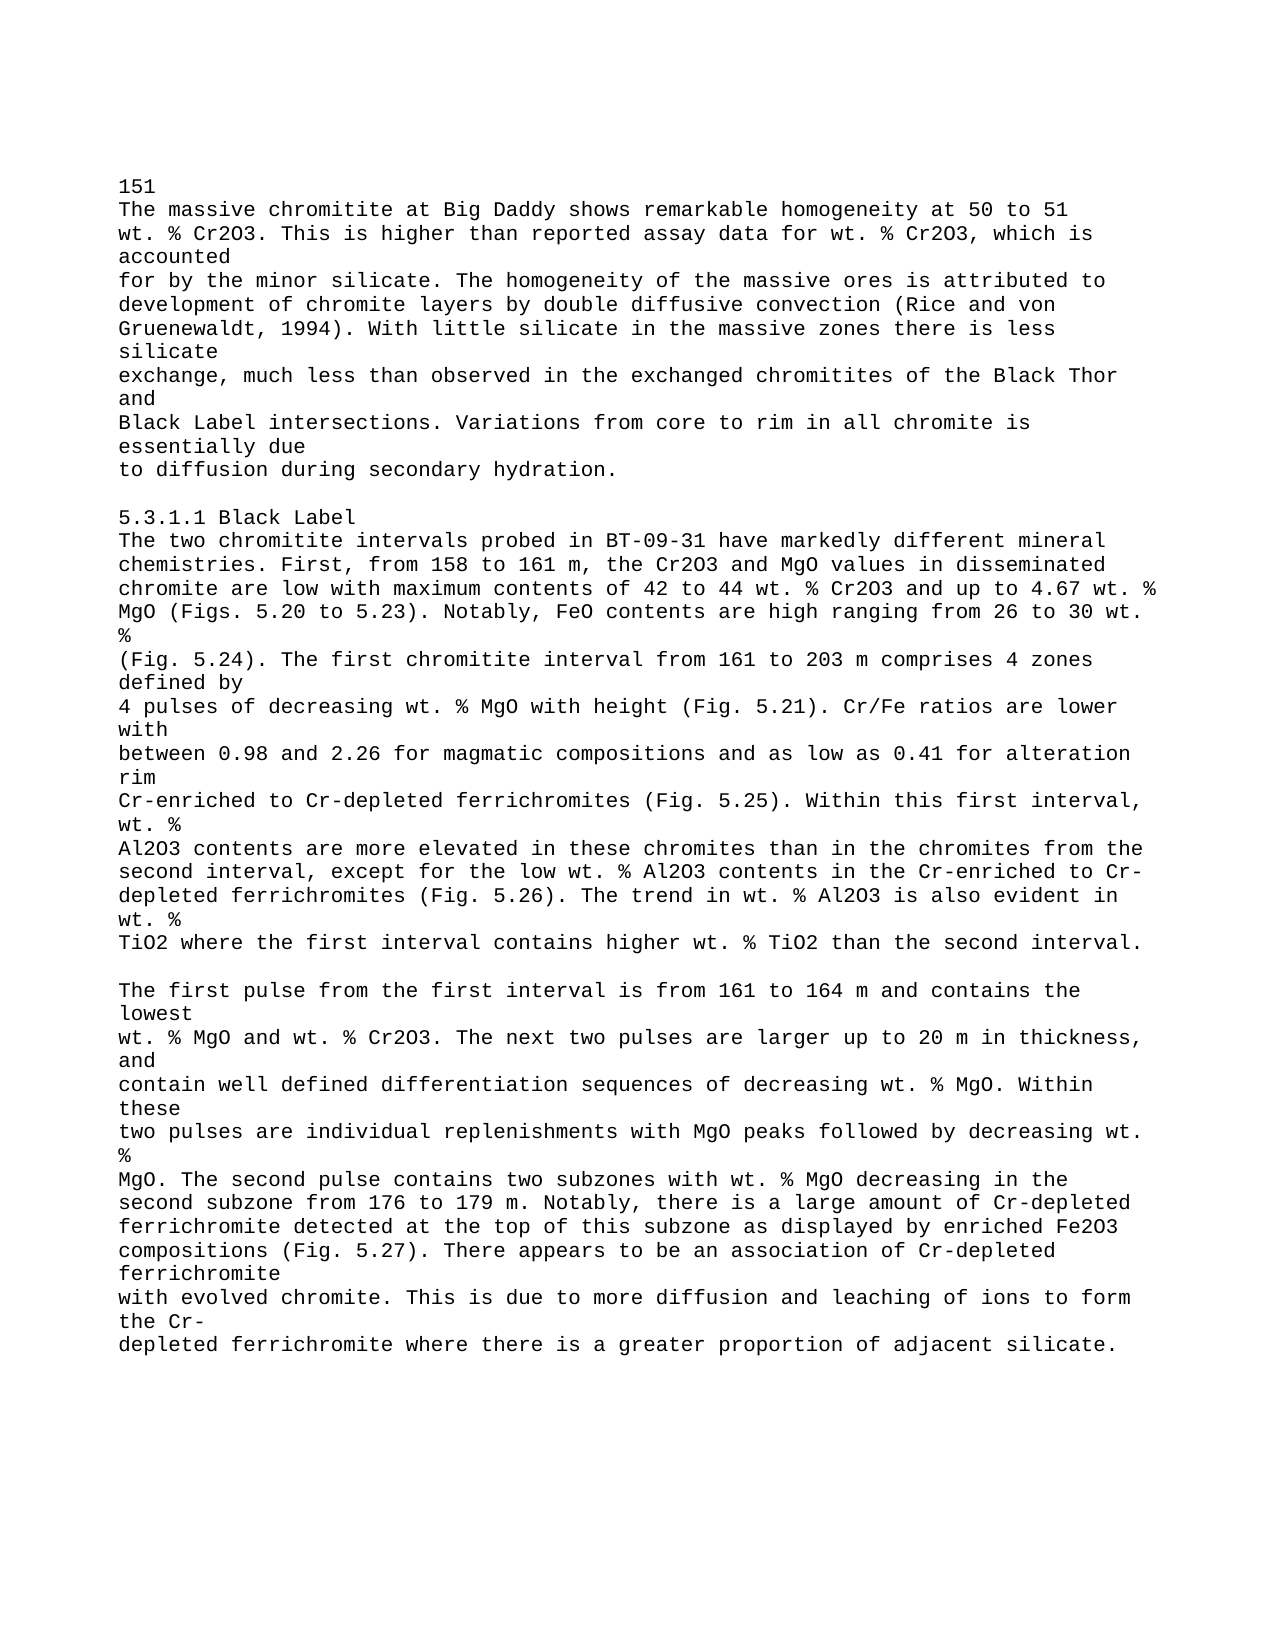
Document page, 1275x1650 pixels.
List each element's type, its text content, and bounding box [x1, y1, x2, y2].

text chromite are low with maximum contents of 42 to 44 wt. % Cr2O3 and up to 4.67 wt. % [118, 578, 1157, 601]
text contain well defined differentiation sequences of decreasing wt. % MgO. Within these [118, 1074, 1157, 1121]
text compositions (Fig. 5.27). There appears to be an association of Cr-depleted ferrichromite [118, 1240, 1157, 1287]
text development of chromite layers by double diffusive convection (Rice and von [118, 294, 1157, 317]
text wt. % Cr2O3. This is higher than reported assay data for wt. % Cr2O3, which is accounted [118, 223, 1157, 270]
text second subzone from 176 to 179 m. Notably, there is a large amount of Cr-depleted [118, 1192, 1157, 1216]
text wt. % MgO and wt. % Cr2O3. The next two pulses are larger up to 20 m in thickness, and [118, 1027, 1157, 1074]
text second interval, except for the low wt. % Al2O3 contents in the Cr-enriched to Cr- [118, 861, 1157, 885]
text depleted ferrichromite where there is a greater proportion of adjacent silicate. [118, 1334, 1157, 1358]
text 4 pulses of decreasing wt. % MgO with height (Fig. 5.21). Cr/Fe ratios are lower with [118, 696, 1157, 743]
text ferrichromite detected at the top of this subzone as displayed by enriched Fe2O3 [118, 1216, 1157, 1240]
text TiO2 where the first interval contains higher wt. % TiO2 than the second interval. [118, 932, 1157, 956]
text between 0.98 and 2.26 for magmatic compositions and as low as 0.41 for alteration rim [118, 743, 1157, 790]
text for by the minor silicate. The homogeneity of the massive ores is attributed to [118, 270, 1157, 294]
text 151 [118, 176, 1157, 199]
text The first pulse from the first interval is from 161 to 164 m and contains the lowest [118, 979, 1157, 1027]
text The massive chromitite at Big Daddy shows remarkable homogeneity at 50 to 51 [118, 199, 1157, 223]
text 5.3.1.1 Black Label [118, 507, 1157, 530]
text Al2O3 contents are more elevated in these chromites than in the chromites from the [118, 838, 1157, 861]
text Gruenewaldt, 1994). With little silicate in the massive zones there is less silicate [118, 317, 1157, 365]
text MgO. The second pulse contains two subzones with wt. % MgO decreasing in the [118, 1169, 1157, 1192]
text with evolved chromite. This is due to more diffusion and leaching of ions to form the Cr- [118, 1287, 1157, 1334]
text two pulses are individual replenishments with MgO peaks followed by decreasing wt. % [118, 1121, 1157, 1169]
text (Fig. 5.24). The first chromitite interval from 161 to 203 m comprises 4 zones defined by [118, 648, 1157, 696]
text The two chromitite intervals probed in BT-09-31 have markedly different mineral [118, 530, 1157, 554]
text MgO (Figs. 5.20 to 5.23). Notably, FeO contents are high ranging from 26 to 30 wt. % [118, 601, 1157, 648]
text exchange, much less than observed in the exchanged chromitites of the Black Thor and [118, 365, 1157, 412]
text depleted ferrichromites (Fig. 5.26). The trend in wt. % Al2O3 is also evident in wt. % [118, 885, 1157, 932]
text to diffusion during secondary hydration. [118, 459, 1157, 483]
text Cr-enriched to Cr-depleted ferrichromites (Fig. 5.25). Within this first interval, wt. % [118, 790, 1157, 838]
text Black Label intersections. Variations from core to rim in all chromite is essentially due [118, 412, 1157, 459]
text chemistries. First, from 158 to 161 m, the Cr2O3 and MgO values in disseminated [118, 554, 1157, 578]
